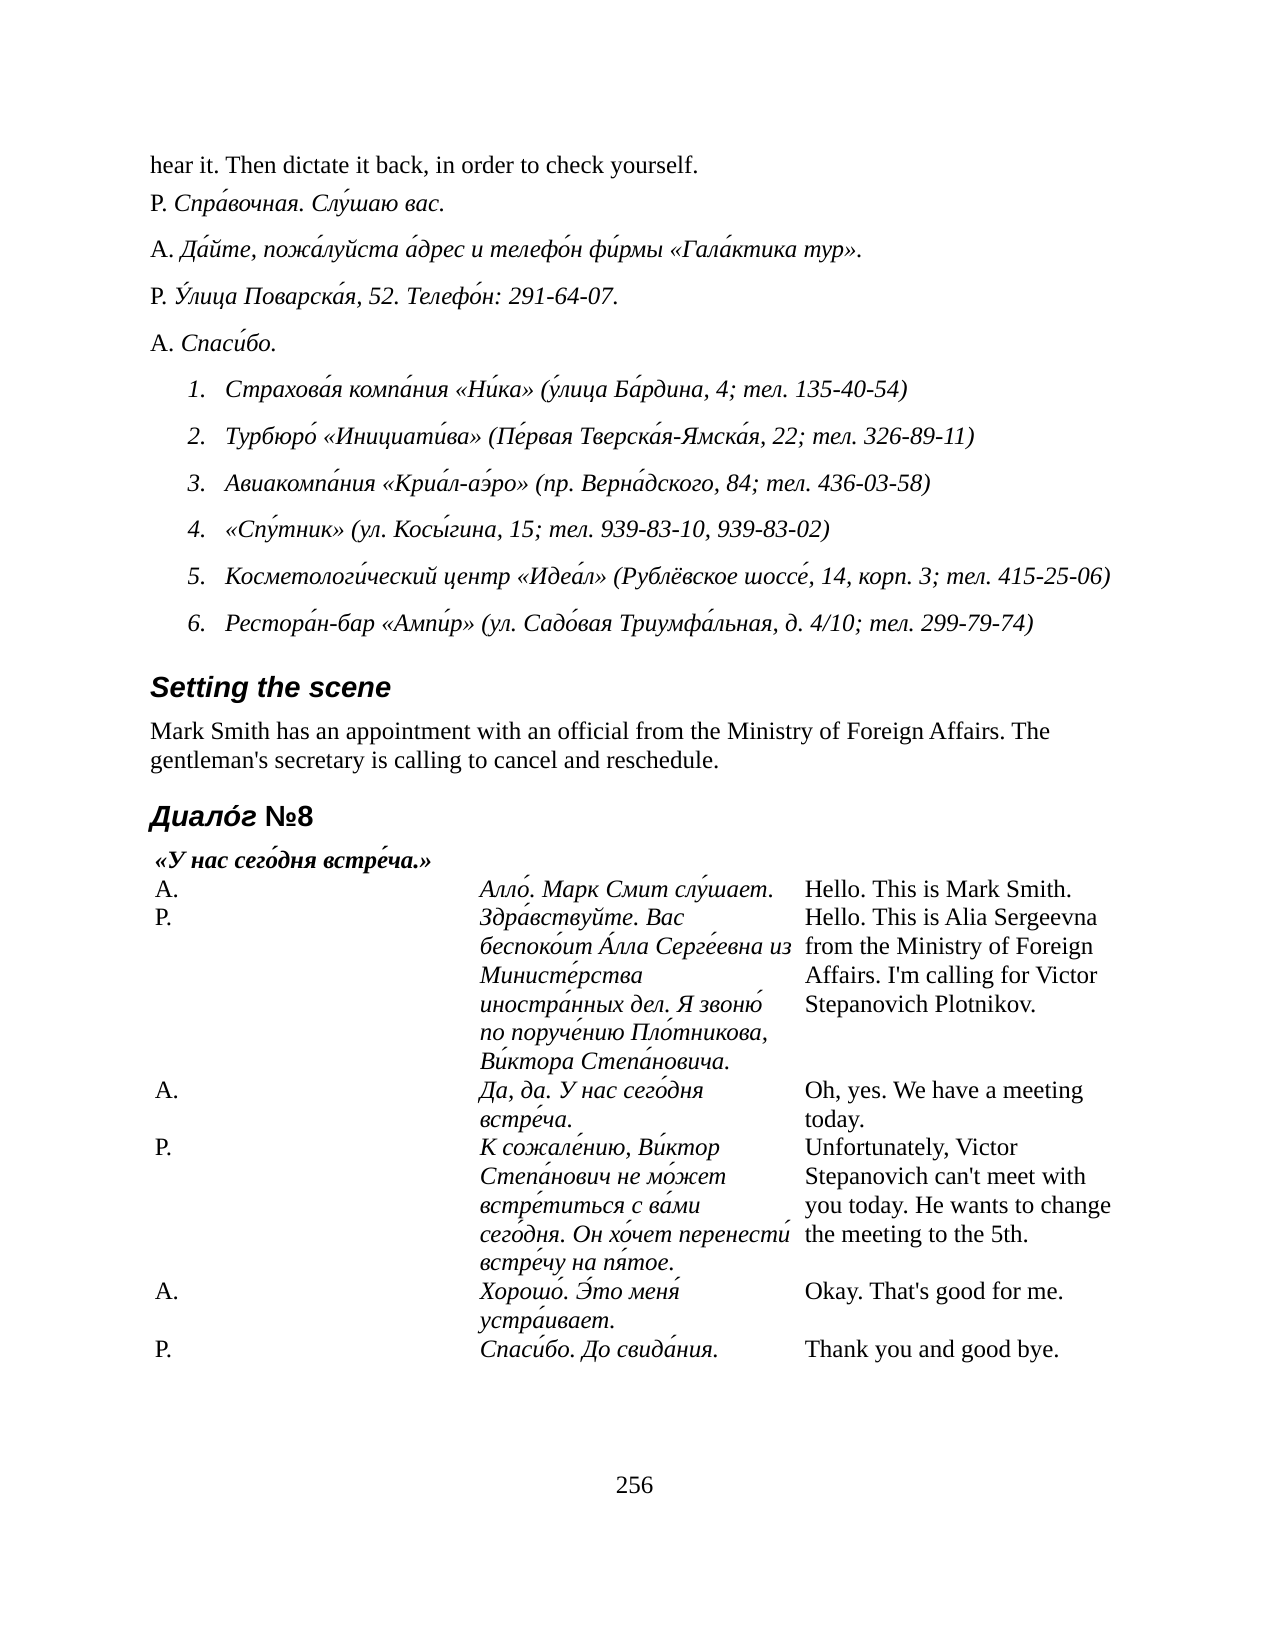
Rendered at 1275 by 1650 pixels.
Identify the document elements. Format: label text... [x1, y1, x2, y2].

table_cell Алло́. Марк Смит слу́шает. [475, 874, 800, 902]
table_cell Да, да. У нас сего́дня встре́ча. [475, 1075, 800, 1132]
list «Спу́тник» (ул. Косы́гина, 15; тел. 939-83-10, 939-83-02) [187, 514, 1125, 543]
table_cell P. [150, 1334, 475, 1362]
text P. Спра́вочная. Слу́шаю вас. [150, 188, 1125, 216]
table_cell A. [150, 1075, 475, 1132]
list Страхова́я компа́ния «Ни́ка» (у́лица Ба́рдина, 4; тел. 135-40-54) [187, 374, 1125, 403]
text А. Да́йте, пожа́луйста а́дрес и телефо́н фи́рмы «Гала́ктика тур». [150, 234, 1125, 263]
table_header «У нас сего́дня встре́ча.» [150, 845, 475, 874]
list Косметологи́ческий центр «Идеа́л» (Рублёвское шоссе́, 14, корп. 3; тел. 415-25-06) [187, 561, 1125, 590]
table_cell Oh, yes. We have a meeting today. [800, 1075, 1125, 1132]
text Mark Smith has an appointment with an official from the Ministry of Foreign Affairs. The gentleman's secretary is calling to cancel and reschedule. [150, 716, 1125, 774]
table_cell Okay. That's good for me. [800, 1276, 1125, 1334]
table_cell Хорошо́. Э́то меня́ устра́ивает. [475, 1276, 800, 1334]
table_cell Hello. This is Alia Sergeevna from the Ministry of Foreign Affairs. I'm calling for Victor Stepanovich Plotnikov. [800, 903, 1125, 1075]
subtitle Setting the scene [150, 670, 1125, 704]
table_cell Спаси́бо. До свида́ния. [475, 1334, 800, 1362]
table_cell A. [150, 874, 475, 902]
text Р. У́лица Поварска́я, 52. Телефо́н: 291-64-07. [150, 281, 1125, 310]
text А. Спаси́бо. [150, 328, 1125, 356]
table_cell Unfortunately, Victor Stepanovich can't meet with you today. Не wants to change the meeting to the 5th. [800, 1133, 1125, 1276]
table_cell Hello. This is Mark Smith. [800, 874, 1125, 902]
table_cell Thank you and good bye. [800, 1334, 1125, 1362]
subtitle Диало́г №8 [150, 799, 1125, 832]
table_cell P. [150, 903, 475, 1075]
table_cell К сожале́нию, Ви́ктор Степа́нович не мо́жет встре́титься с ва́ми сего́дня. Он хо́чет перенести́ встре́чу на пя́тое. [475, 1133, 800, 1276]
table_cell P. [150, 1133, 475, 1276]
table_header [475, 845, 1125, 874]
list Авиакомпа́ния «Криа́л-аэ́ро» (пр. Верна́дского, 84; тел. 436-03-58) [187, 468, 1125, 496]
table_cell A. [150, 1276, 475, 1334]
text hear it. Then dictate it back, in order to check yourself. [150, 150, 1125, 179]
list Рестора́н-бар «Ампи́р» (ул. Садо́вая Триумфа́льная, д. 4/10; тел. 299-79-74) [187, 608, 1125, 636]
list Турбюро́ «Инициати́ва» (Пе́рвая Тверска́я-Ямска́я, 22; тел. 326-89-11) [187, 421, 1125, 450]
table_cell Здра́вствуйте. Вас беспоко́ит А́лла Серге́евна из Министе́рства иностра́нных дел. Я звоню́ по поруче́нию Пло́тникова, Ви́ктора Степа́новича. [475, 903, 800, 1075]
